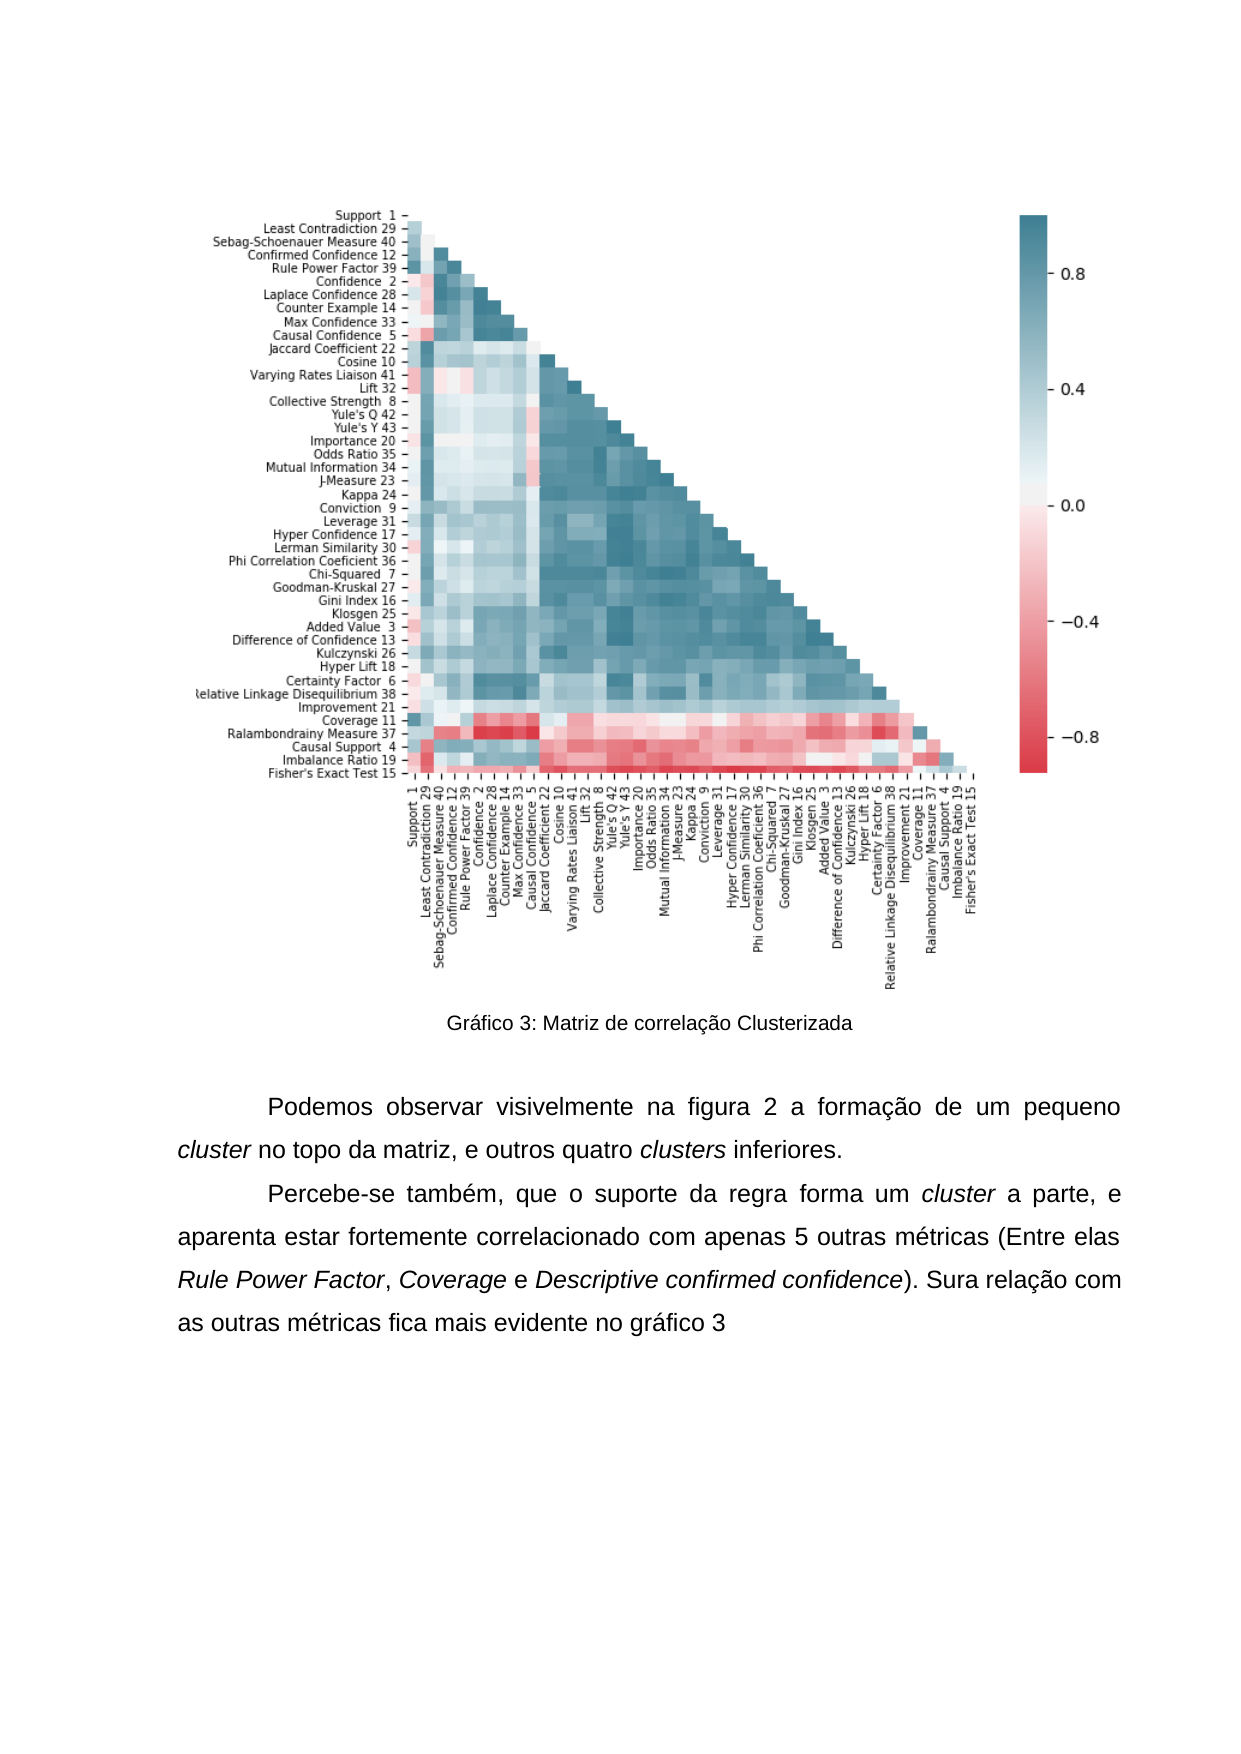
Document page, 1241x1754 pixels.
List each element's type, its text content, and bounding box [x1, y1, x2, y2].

text Percebe-se também, que o suporte da regra forma um cluster a parte, e aparenta estar fortemente correlacionado com apenas 5 outras métricas (Entre elas Rule Power Factor, Coverage e Descriptive confirmed confidence). Sura relação com as outras métricas fica mais evidente no gráfico 3 [177, 1178, 1122, 1337]
text Podemos observar visivelmente na figura 2 a formação de um pequeno cluster no topo da matriz, e outros quatro clusters inferiores. [177, 1092, 1122, 1164]
text Gráfico 3: Matriz de correlação Clusterizada [196, 995, 1103, 1035]
picture [196, 202, 1104, 995]
